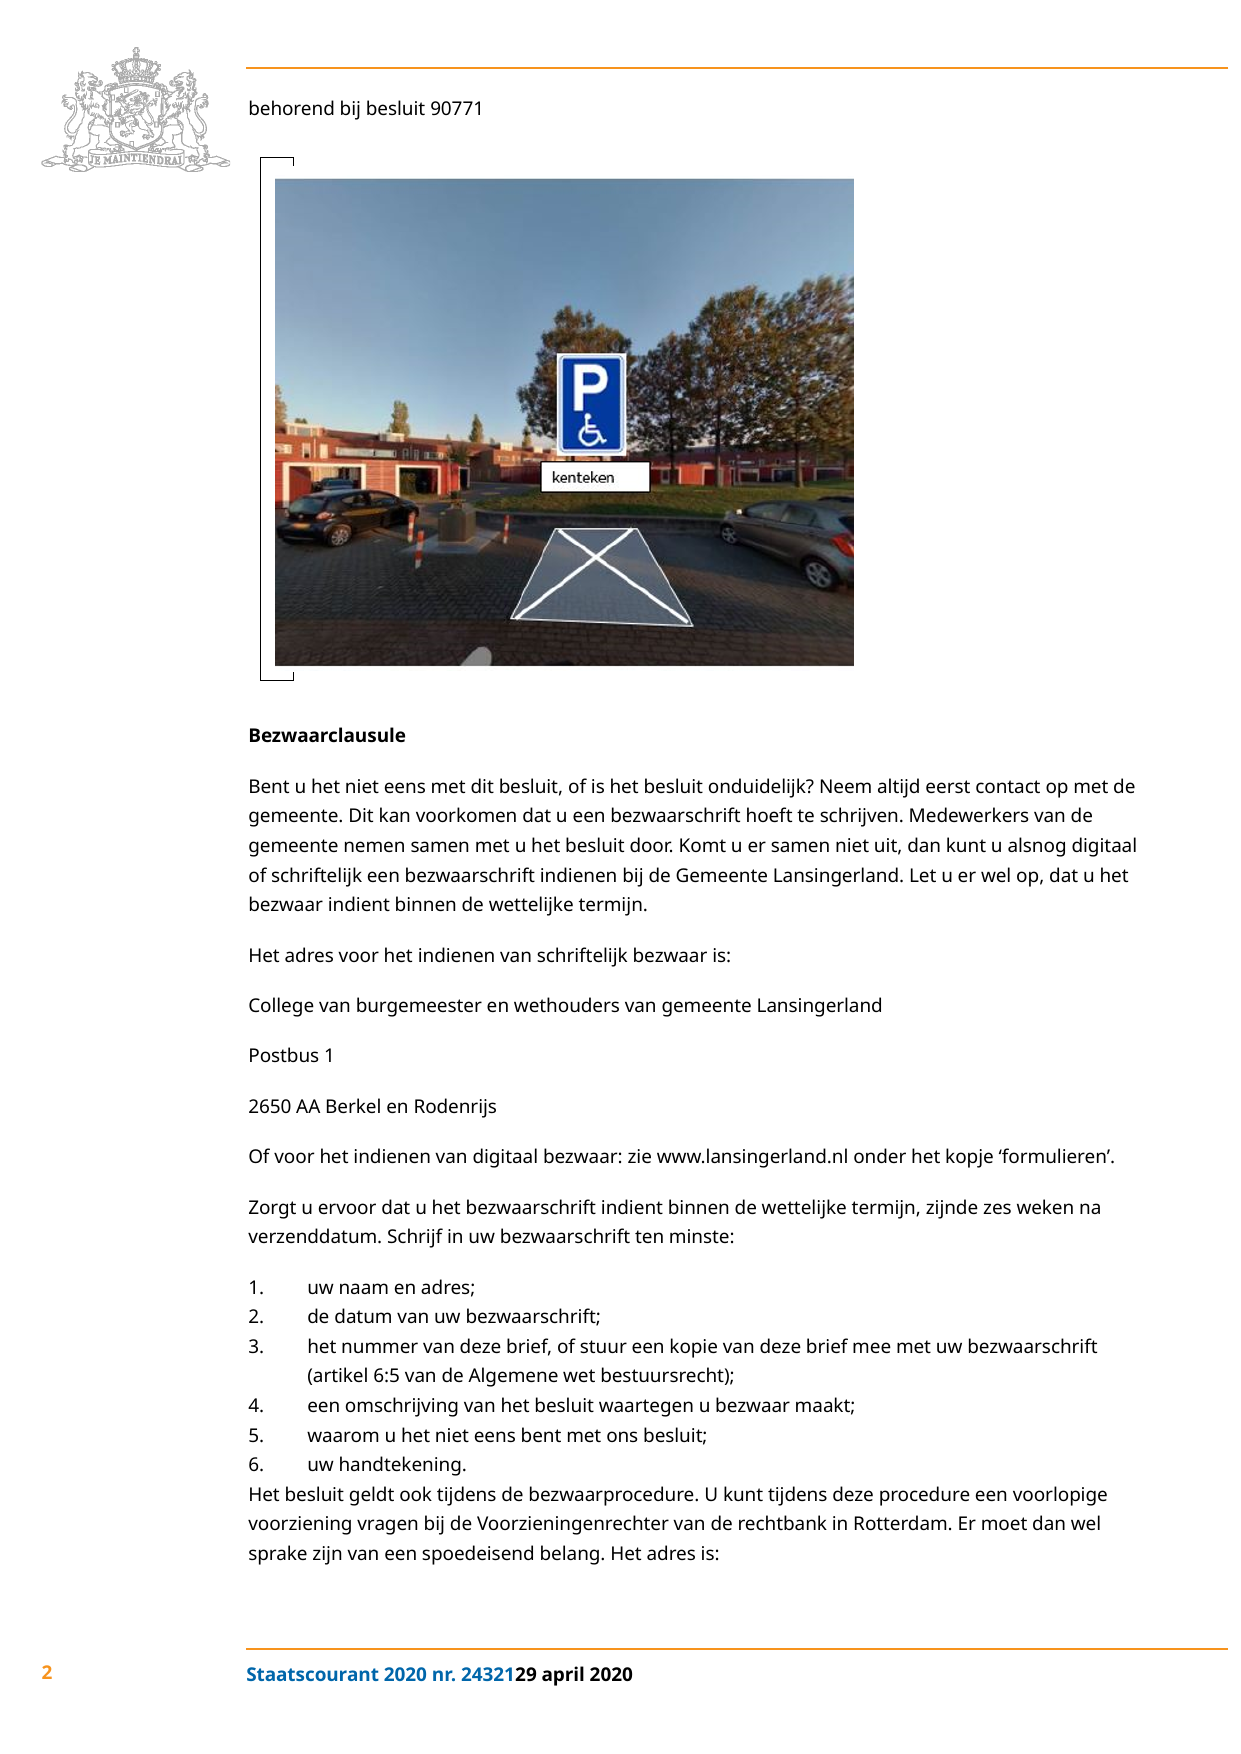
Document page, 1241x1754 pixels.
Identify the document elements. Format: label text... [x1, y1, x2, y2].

text Zorgt u ervoor dat u het bezwaarschrift indient binnen de wettelijke termijn, zijnde zes weken na verzenddatum. Schrijf in uw bezwaarschrift ten minste: [248, 1194, 1152, 1249]
text College van burgemeester en wethouders van gemeente Lansingerland [248, 992, 1152, 1018]
list de datum van uw bezwaarschrift; [248, 1303, 1152, 1329]
text Het besluit geldt ook tijdens de bezwaarprocedure. U kunt tijdens deze procedure een voorlopige voorziening vragen bij de Voorzieningenrechter van de rechtbank in Rotterdam. Er moet dan wel sprake zijn van een spoedeisend belang. Het adres is: [248, 1481, 1152, 1566]
picture [268, 166, 860, 672]
text 2650 AA Berkel en Rodenrijs [248, 1093, 1152, 1119]
picture [41, 47, 231, 172]
text Of voor het indienen van digitaal bezwaar: zie www.lansingerland.nl onder het kopje ‘formulieren’. [248, 1143, 1152, 1169]
list waarom u het niet eens bent met ons besluit; [248, 1422, 1152, 1448]
list een omschrijving van het besluit waartegen u bezwaar maakt; [248, 1392, 1152, 1418]
list uw naam en adres; [248, 1274, 1152, 1300]
text behorend bij besluit 90771 [248, 95, 1152, 121]
list het nummer van deze brief, of stuur een kopie van deze brief mee met uw bezwaarschrift (artikel 6:5 van de Algemene wet bestuursrecht); [248, 1333, 1152, 1388]
text Postbus 1 [248, 1043, 1152, 1068]
text Bent u het niet eens met dit besluit, of is het besluit onduidelijk? Neem altijd eerst contact op met de gemeente. Dit kan voorkomen dat u een bezwaarschrift hoeft te schrijven. Medewerkers van de gemeente nemen samen met u het besluit door. Komt u er samen niet uit, dan kunt u alsnog digitaal of schriftelijk een bezwaarschrift indienen bij de Gemeente Lansingerland. Let u er wel op, dat u het bezwaar indient binnen de wettelijke termijn. [248, 773, 1152, 917]
list uw handtekening. [248, 1451, 1152, 1477]
text Het adres voor het indienen van schriftelijk bezwaar is: [248, 942, 1152, 968]
text Bezwaarclausule [248, 723, 1152, 748]
